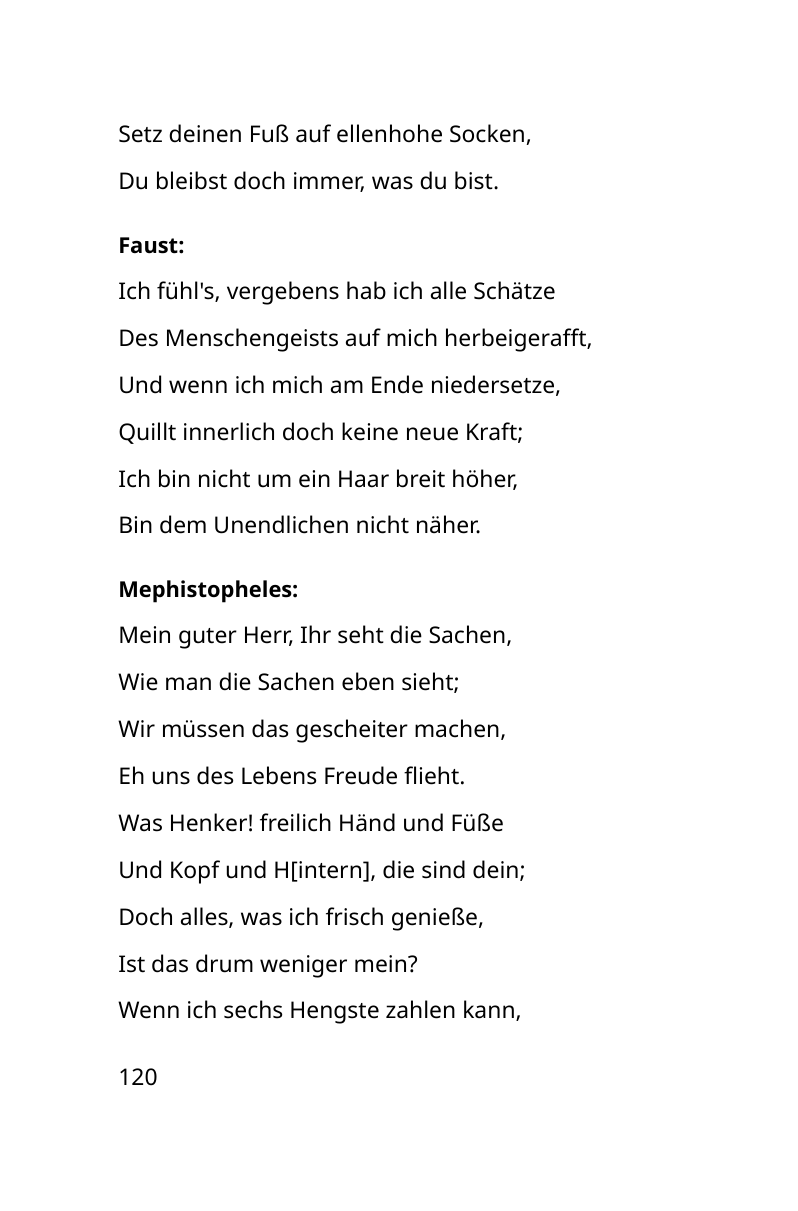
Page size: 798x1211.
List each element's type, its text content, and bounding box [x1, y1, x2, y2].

text Setz deinen Fuß auf ellenhohe Socken, Du bleibst doch immer, was du bist. [118, 118, 679, 196]
text Mephistopheles: Mein guter Herr, Ihr seht die Sachen, Wie man die Sachen eben sieht; Wir müssen das gescheiter machen, Eh uns des Lebens Freude flieht. Was Henker! freilich Händ und Füße Und Kopf und H[intern], die sind dein; Doch alles, was ich frisch genieße, Ist das drum weniger mein? Wenn ich sechs Hengste zahlen kann, [118, 574, 679, 1026]
text Faust: Ich fühl's, vergebens hab ich alle Schätze Des Menschengeists auf mich herbeigerafft, Und wenn ich mich am Ende niedersetze, Quillt innerlich doch keine neue Kraft; Ich bin nicht um ein Haar breit höher, Bin dem Unendlichen nicht näher. [118, 229, 679, 541]
